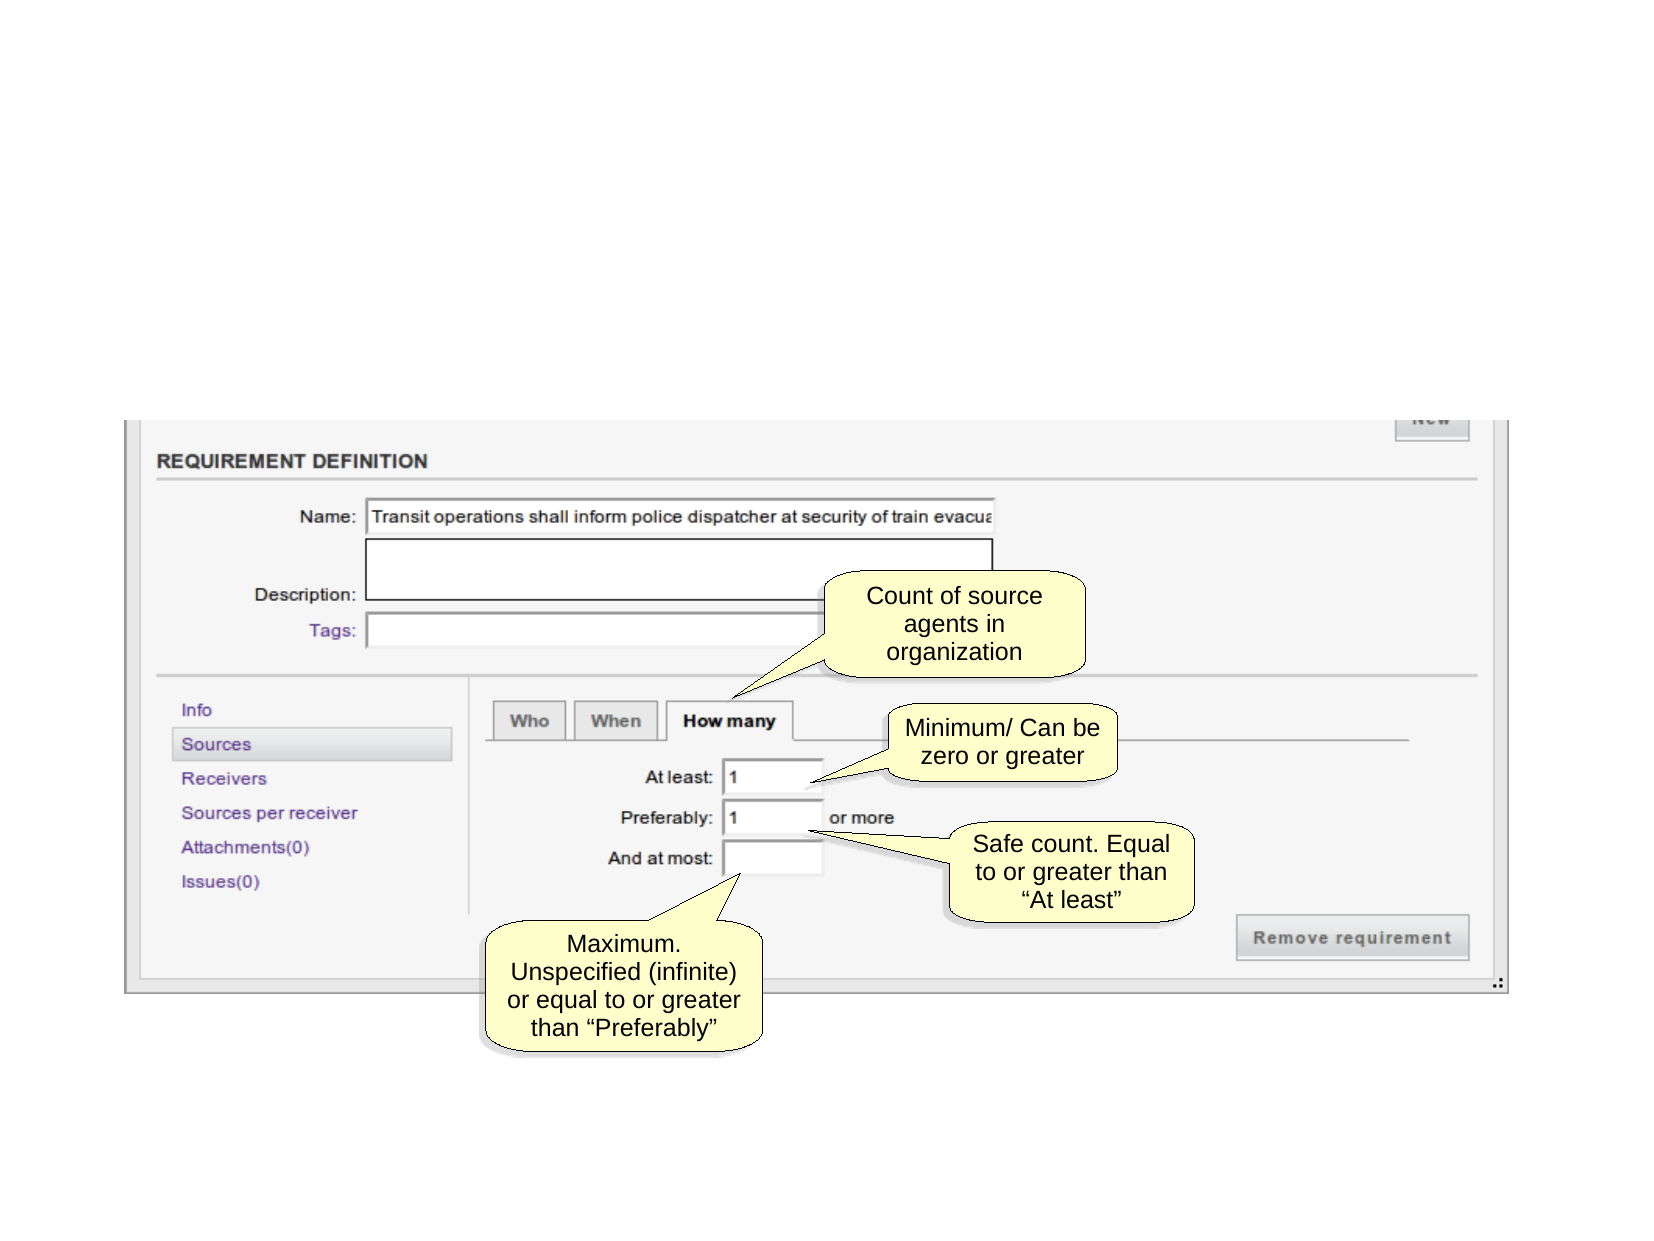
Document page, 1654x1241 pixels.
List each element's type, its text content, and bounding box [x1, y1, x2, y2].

picture [124, 420, 1509, 994]
text_box Maximum. Unspecified (infinite) or equal to or greater than “Preferably” [485, 873, 763, 1052]
text_box Safe count. Equal to or greater than “At least” [808, 821, 1195, 923]
text_box Count of source agents in organization [732, 570, 1086, 699]
text_box Minimum/ Can be zero or greater [810, 703, 1118, 783]
